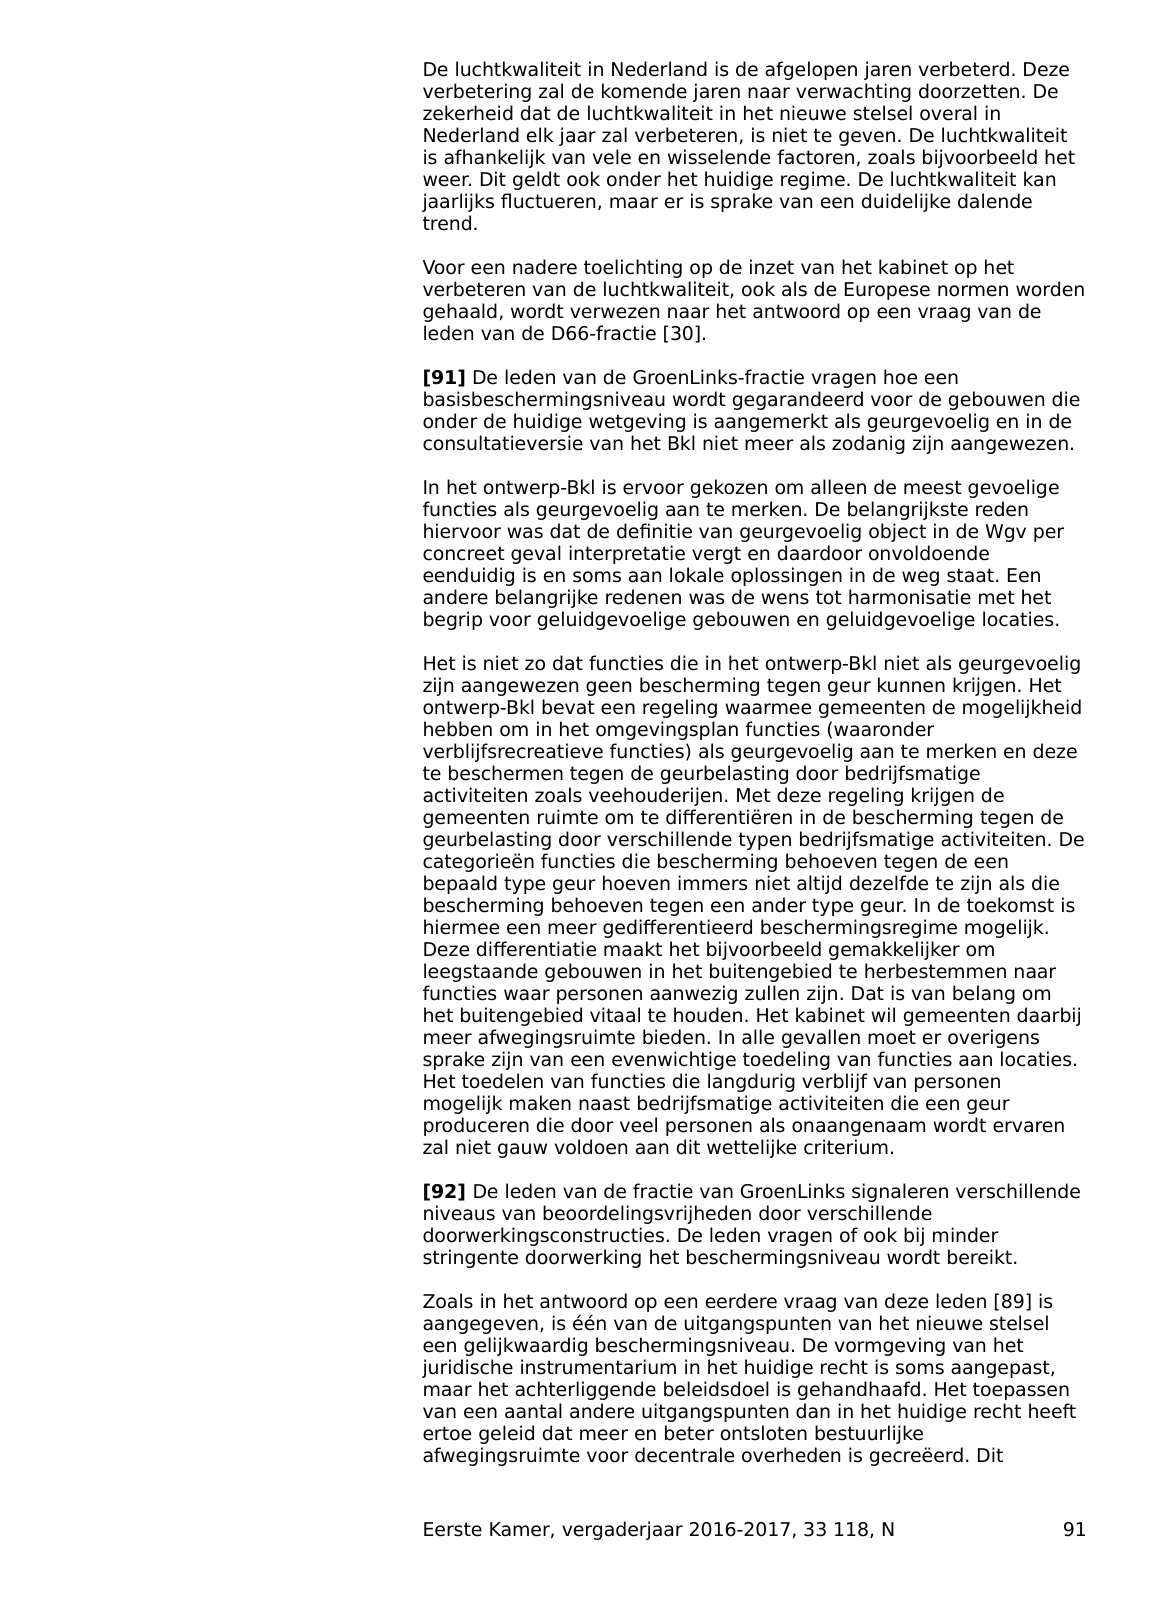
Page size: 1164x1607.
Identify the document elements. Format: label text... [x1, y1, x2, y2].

text Zoals in het antwoord op een eerdere vraag van deze leden [89] is aangegeven, is één van de uitgangspunten van het nieuwe stelsel een gelijkwaardig beschermingsniveau. De vormgeving van het juridische instrumentarium in het huidige recht is soms aangepast, maar het achterliggende beleidsdoel is gehandhaafd. Het toepassen van een aantal andere uitgangspunten dan in het huidige recht heeft ertoe geleid dat meer en beter ontsloten bestuurlijke afwegingsruimte voor decentrale overheden is gecreëerd. Dit [422, 1291, 1087, 1467]
text De luchtkwaliteit in Nederland is de afgelopen jaren verbeterd. Deze verbetering zal de komende jaren naar verwachting doorzetten. De zekerheid dat de luchtkwaliteit in het nieuwe stelsel overal in Nederland elk jaar zal verbeteren, is niet te geven. De luchtkwaliteit is afhankelijk van vele en wisselende factoren, zoals bijvoorbeeld het weer. Dit geldt ook onder het huidige regime. De luchtkwaliteit kan jaarlijks fluctueren, maar er is sprake van een duidelijke dalende trend. [422, 59, 1087, 235]
text Het is niet zo dat functies die in het ontwerp-Bkl niet als geurgevoelig zijn aangewezen geen bescherming tegen geur kunnen krijgen. Het ontwerp-Bkl bevat een regeling waarmee gemeenten de mogelijkheid hebben om in het omgevingsplan functies (waaronder verblijfsrecreatieve functies) als geurgevoelig aan te merken en deze te beschermen tegen de geurbelasting door bedrijfsmatige activiteiten zoals veehouderijen. Met deze regeling krijgen de gemeenten ruimte om te differentiëren in de bescherming tegen de geurbelasting door verschillende typen bedrijfsmatige activiteiten. De categorieën functies die bescherming behoeven tegen de een bepaald type geur hoeven immers niet altijd dezelfde te zijn als die bescherming behoeven tegen een ander type geur. In de toekomst is hiermee een meer gedifferentieerd beschermingsregime mogelijk. Deze differentiatie maakt het bijvoorbeeld gemakkelijker om leegstaande gebouwen in het buitengebied te herbestemmen naar functies waar personen aanwezig zullen zijn. Dat is van belang om het buitengebied vitaal te houden. Het kabinet wil gemeenten daarbij meer afwegingsruimte bieden. In alle gevallen moet er overigens sprake zijn van een evenwichtige toedeling van functies aan locaties. Het toedelen van functies die langdurig verblijf van personen mogelijk maken naast bedrijfsmatige activiteiten die een geur produceren die door veel personen als onaangenaam wordt ervaren zal niet gauw voldoen aan dit wettelijke criterium. [422, 653, 1087, 1159]
text Voor een nadere toelichting op de inzet van het kabinet op het verbeteren van de luchtkwaliteit, ook als de Europese normen worden gehaald, wordt verwezen naar het antwoord op een vraag van de leden van de D66-fractie [30]. [422, 257, 1087, 345]
text [92] De leden van de fractie van GroenLinks signaleren verschillende niveaus van beoordelingsvrijheden door verschillende doorwerkingsconstructies. De leden vragen of ook bij minder stringente doorwerking het beschermingsniveau wordt bereikt. [422, 1181, 1087, 1269]
text [91] De leden van de GroenLinks-fractie vragen hoe een basisbeschermingsniveau wordt gegarandeerd voor de gebouwen die onder de huidige wetgeving is aangemerkt als geurgevoelig en in de consultatieversie van het Bkl niet meer als zodanig zijn aangewezen. [422, 367, 1087, 455]
text In het ontwerp-Bkl is ervoor gekozen om alleen de meest gevoelige functies als geurgevoelig aan te merken. De belangrijkste reden hiervoor was dat de definitie van geurgevoelig object in de Wgv per concreet geval interpretatie vergt en daardoor onvoldoende eenduidig is en soms aan lokale oplossingen in de weg staat. Een andere belangrijke redenen was de wens tot harmonisatie met het begrip voor geluidgevoelige gebouwen en geluidgevoelige locaties. [422, 477, 1087, 631]
